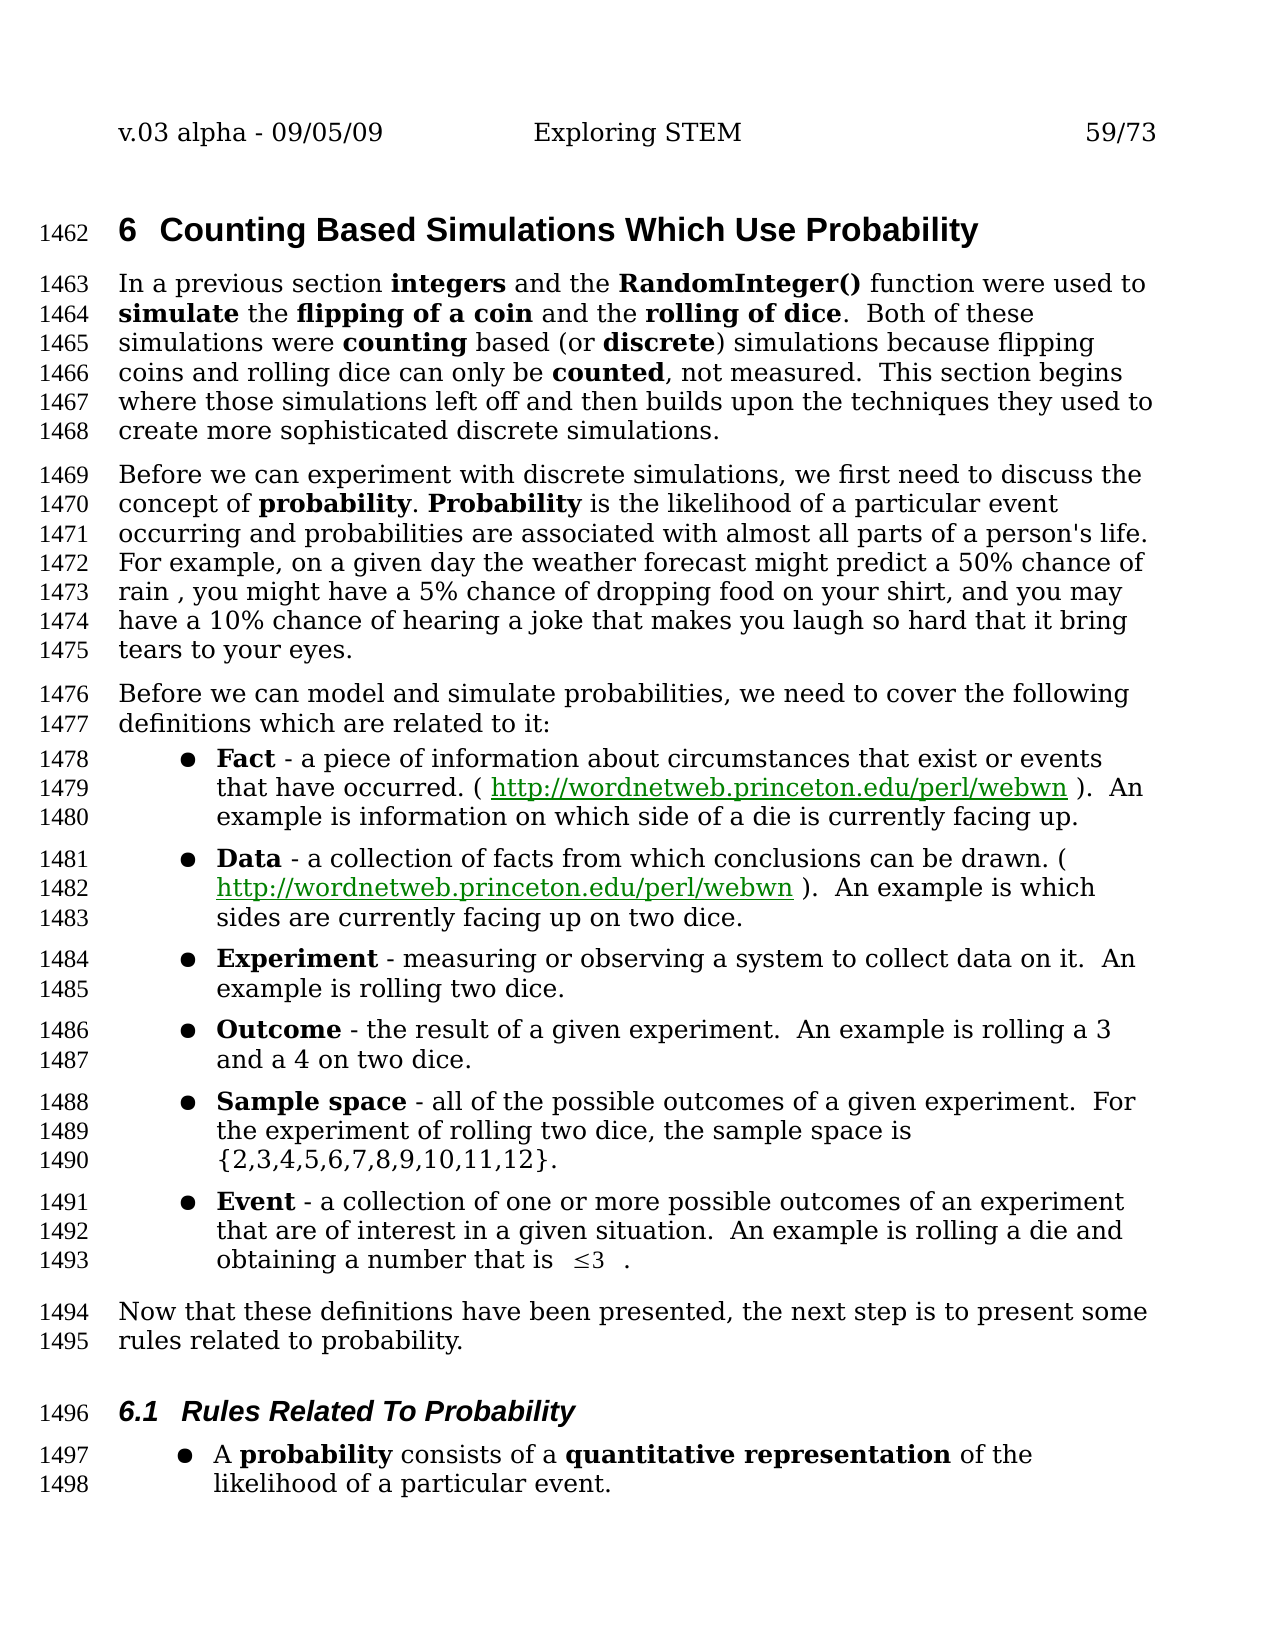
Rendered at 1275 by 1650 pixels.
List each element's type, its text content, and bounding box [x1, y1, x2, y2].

list A probability consists of a quantitative representation of the likelihood of a particular event. [175, 1440, 1157, 1498]
list Experiment - measuring or observing a system to collect data on it. An example is rolling two dice. [178, 944, 1157, 1003]
subtitle Counting Based Simulations Which Use Probability [118, 210, 1157, 248]
text In a previous section integers and the RandomInteger() function were used to simulate the flipping of a coin and the rolling of dice. Both of these simulations were counting based (or discrete) simulations because flipping coins and rolling dice can only be counted, not measured. This section begins where those simulations left off and then builds upon the techniques they used to create more sophisticated discrete simulations. [118, 269, 1157, 445]
list Event - a collection of one or more possible outcomes of an experiment that are of interest in a given situation. An example is rolling a die and obtaining a number that is. [178, 1187, 1157, 1275]
list Sample space - all of the possible outcomes of a given experiment. For the experiment of rolling two dice, the sample space is {2,3,4,5,6,7,8,9,10,11,12}. [178, 1086, 1157, 1174]
text Before we can experiment with discrete simulations, we first need to discuss the concept of probability. Probability is the likelihood of a particular event occurring and probabilities are associated with almost all parts of a person's life. For example, on a given day the weather forecast might predict a 50% chance of rain , you might have a 5% chance of dropping food on your shirt, and you may have a 10% chance of hearing a joke that makes you laugh so hard that it bring tears to your eyes. [118, 460, 1157, 664]
text Before we can model and simulate probabilities, we need to cover the following definitions which are related to it: [118, 679, 1157, 738]
subtitle Rules Related To Probability [118, 1394, 1157, 1428]
list Fact - a piece of information about circumstances that exist or events that have occurred. ( http://wordnetweb.princeton.edu/perl/webwn ). An example is information on which side of a die is currently facing up. [178, 744, 1157, 832]
list Outcome - the result of a given experiment. An example is rolling a 3 and a 4 on two dice. [178, 1015, 1157, 1074]
list Data - a collection of facts from which conclusions can be drawn. ( http://wordnetweb.princeton.edu/perl/webwn ). An example is which sides are currently facing up on two dice. [178, 844, 1157, 932]
text Now that these definitions have been presented, the next step is to present some rules related to probability. [118, 1297, 1157, 1355]
